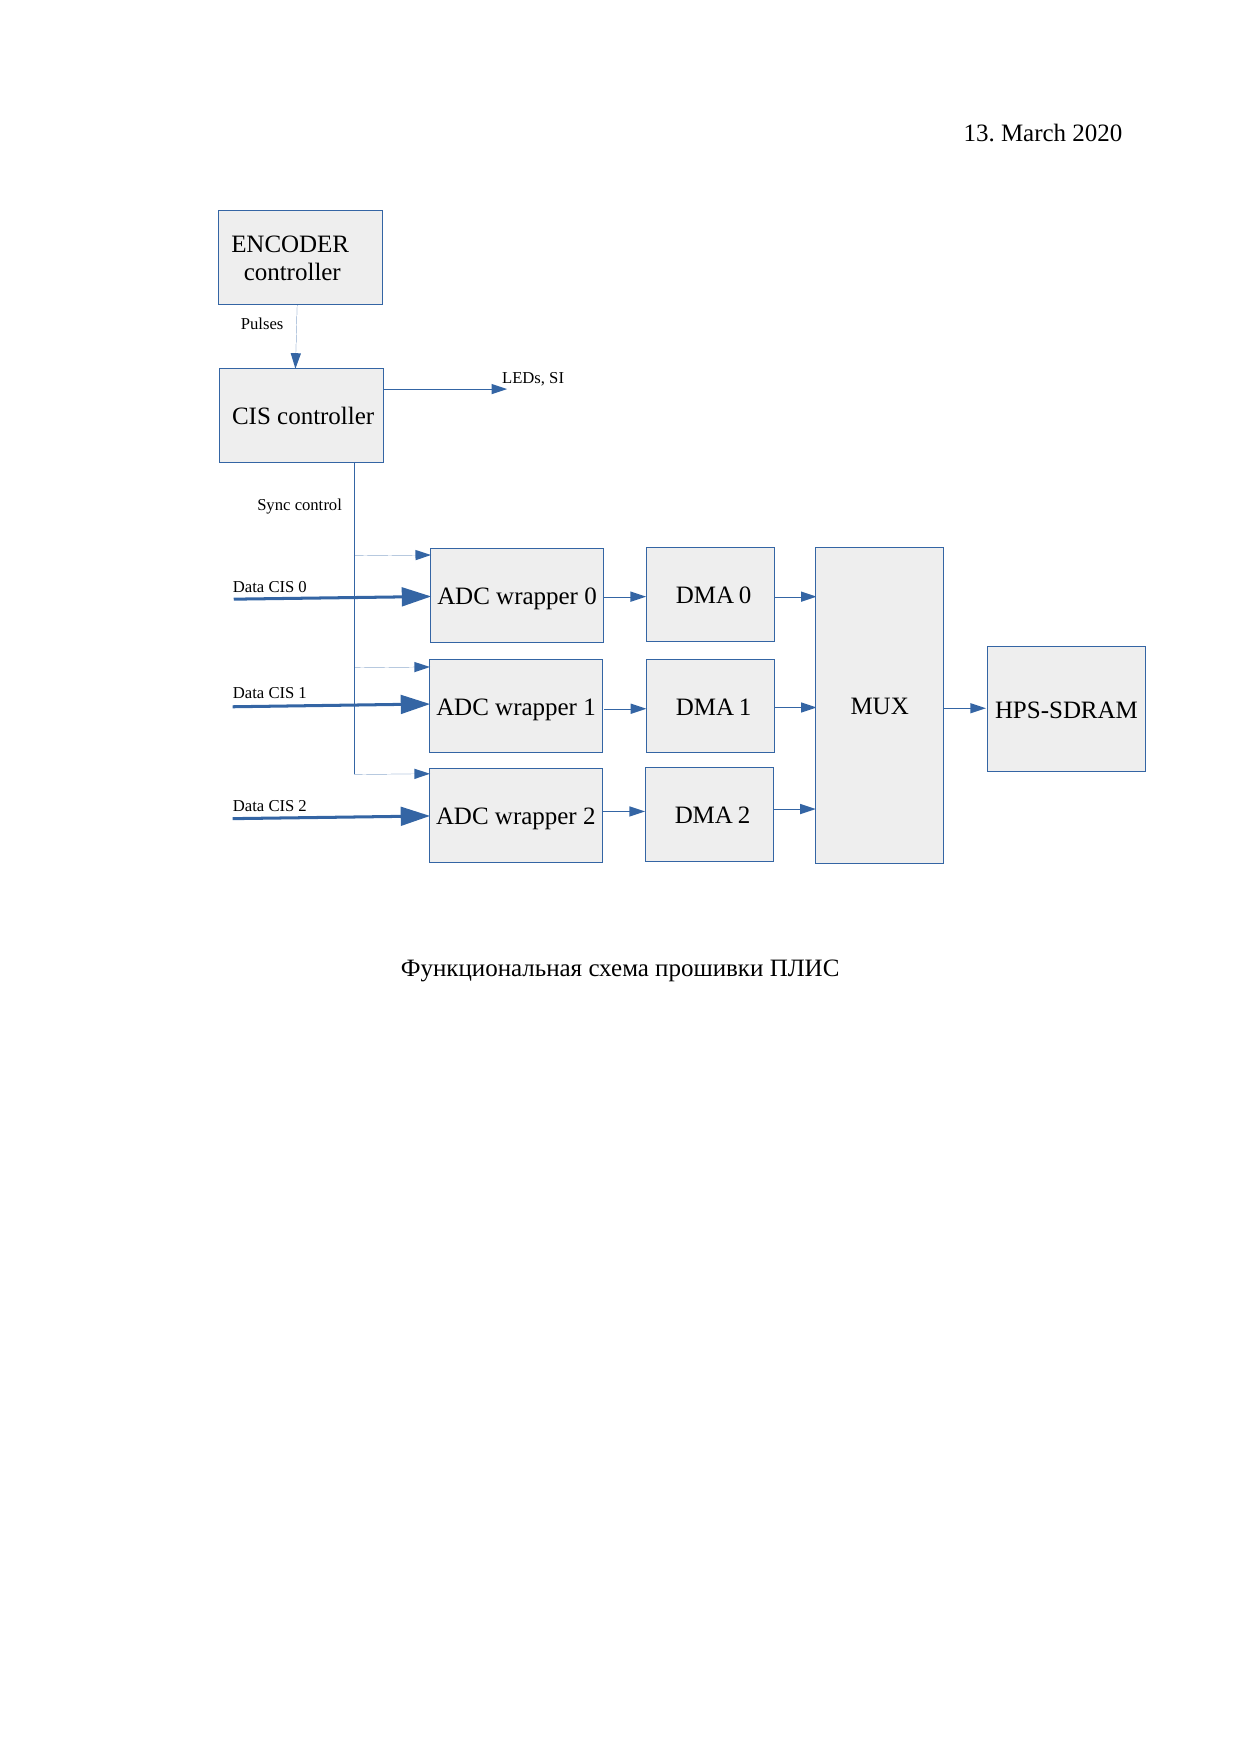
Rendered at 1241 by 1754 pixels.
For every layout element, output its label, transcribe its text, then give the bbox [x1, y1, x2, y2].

text Функциональная схема прошивки ПЛИС [118, 953, 1122, 981]
